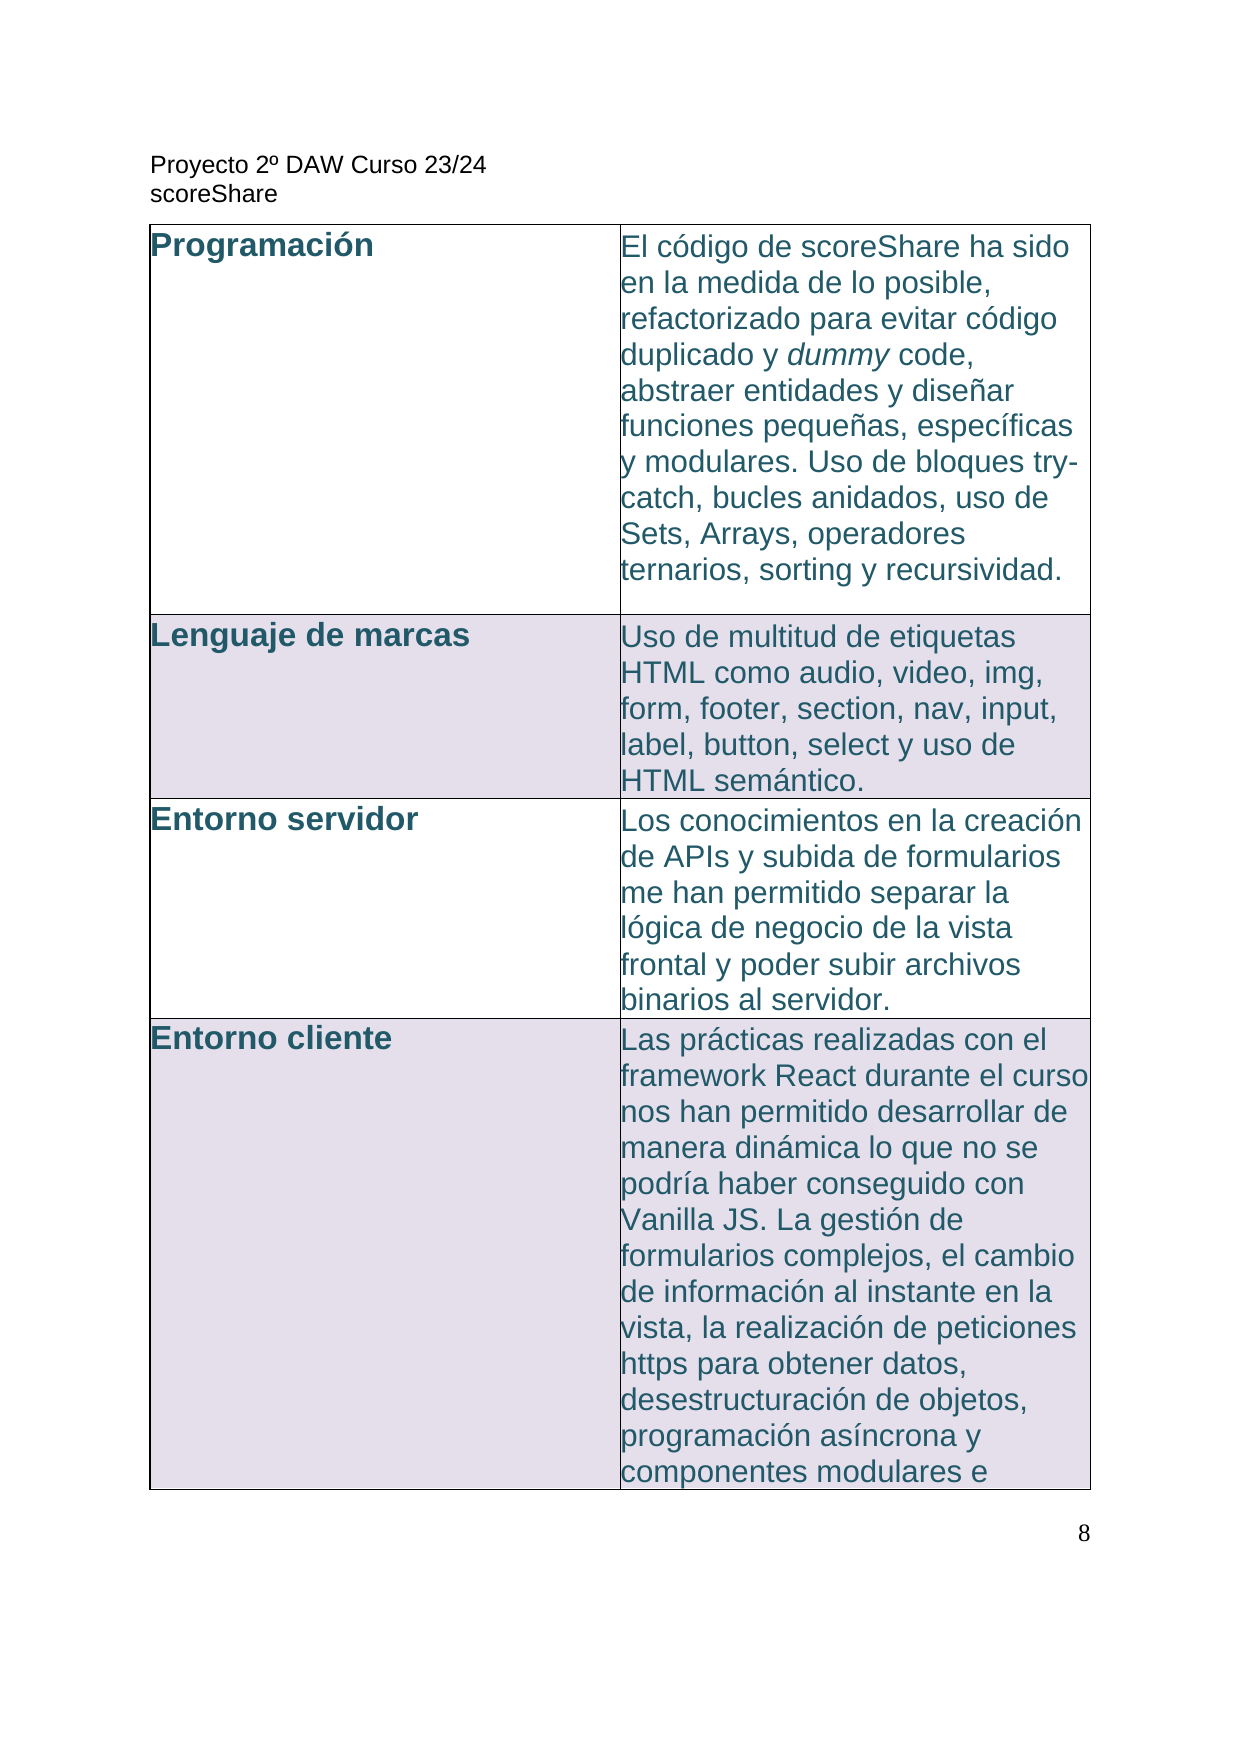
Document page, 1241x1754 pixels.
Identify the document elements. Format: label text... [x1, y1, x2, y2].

table_cell Entorno cliente [151, 1019, 620, 1488]
table_cell El código de scoreShare ha sido en la medida de lo posible, refactorizado para evitar código duplicado y dummy code, abstraer entidades y diseñar funciones pequeñas, específicas y modulares. Uso de bloques try-catch, bucles anidados, uso de Sets, Arrays, operadores ternarios, sorting y recursividad. [621, 225, 1090, 614]
table_cell Lenguaje de marcas [151, 615, 620, 798]
table_cell Los conocimientos en la creación de APIs y subida de formularios me han permitido separar la lógica de negocio de la vista frontal y poder subir archivos binarios al servidor. [621, 799, 1090, 1017]
table_cell Las prácticas realizadas con el framework React durante el curso nos han permitido desarrollar de manera dinámica lo que no se podría haber conseguido con Vanilla JS. La gestión de formularios complejos, el cambio de información al instante en la vista, la realización de peticiones https para obtener datos, desestructuración de objetos, programación asíncrona y componentes modulares e [621, 1019, 1090, 1488]
table_cell Entorno servidor [151, 799, 620, 1017]
table_cell Programación [151, 225, 620, 614]
table_cell Uso de multitud de etiquetas HTML como audio, video, img, form, footer, section, nav, input, label, button, select y uso de HTML semántico. [621, 615, 1090, 798]
